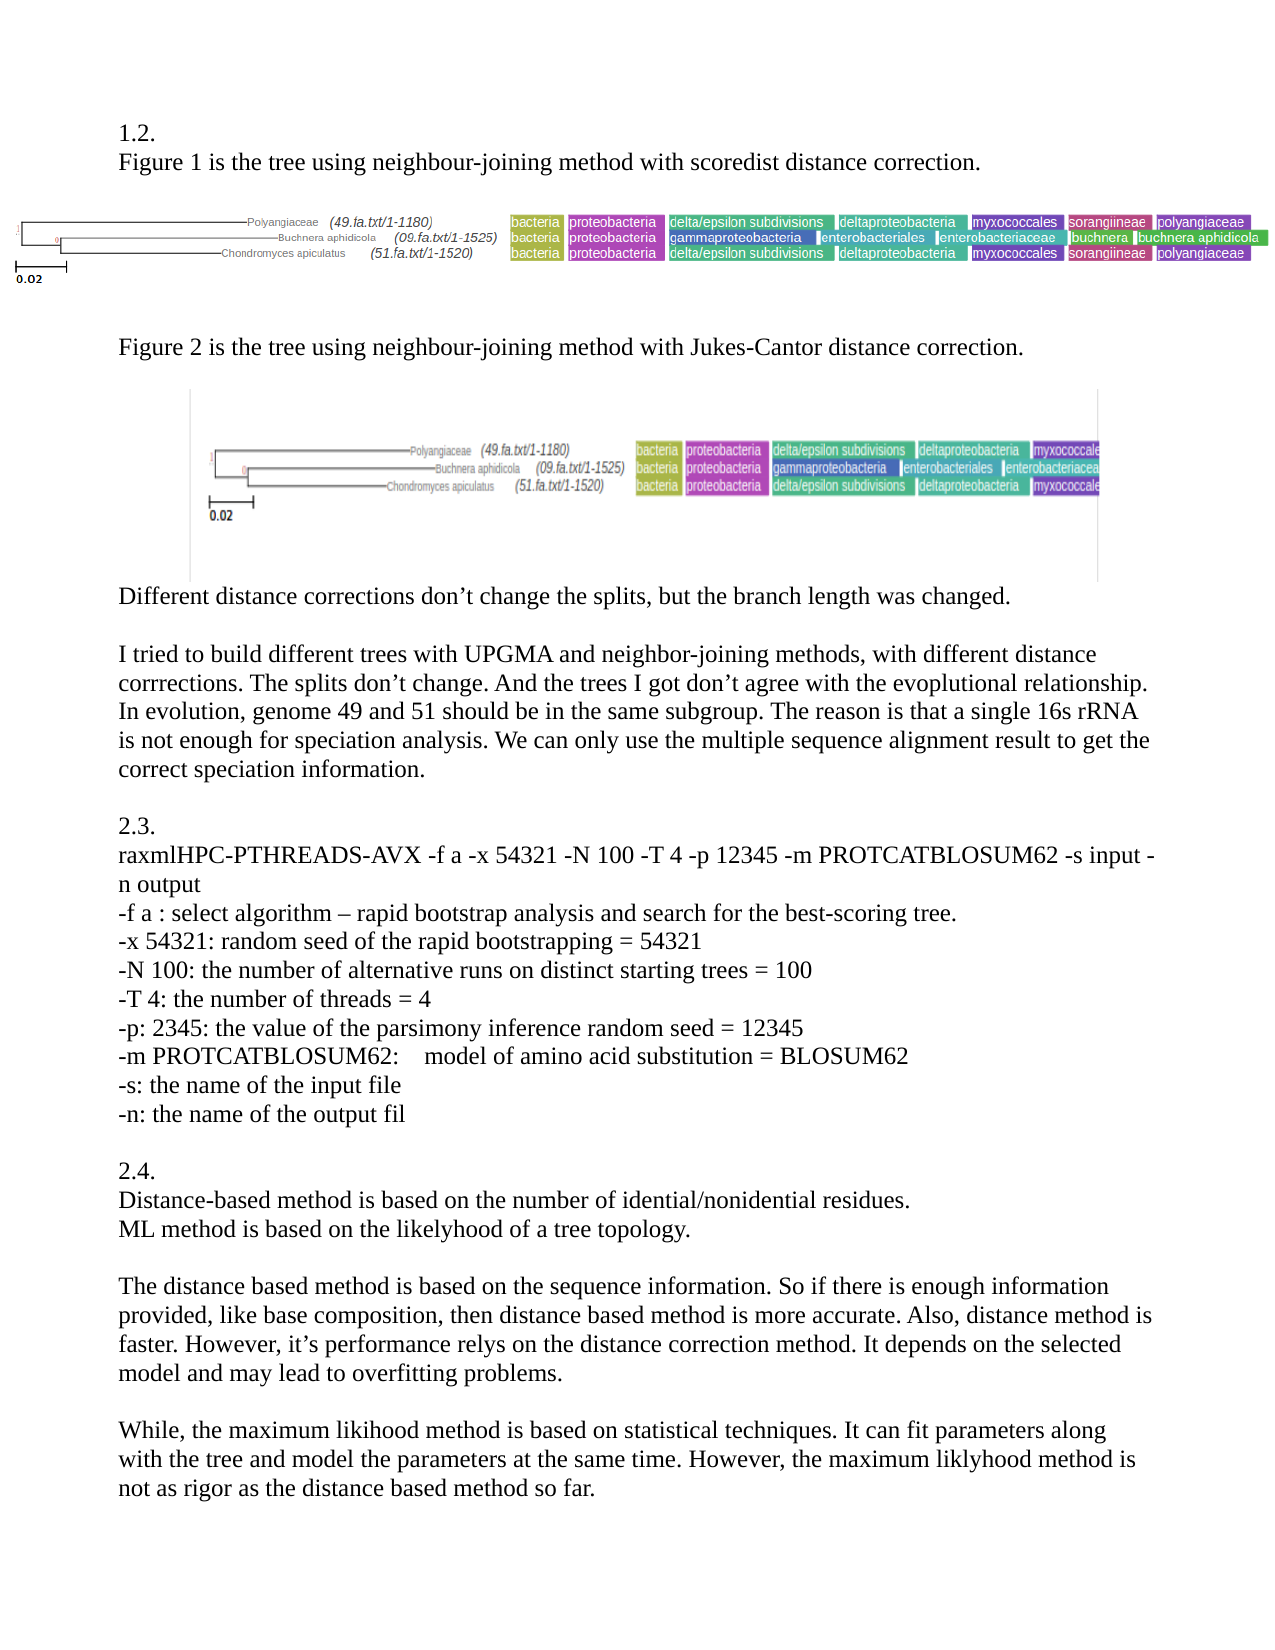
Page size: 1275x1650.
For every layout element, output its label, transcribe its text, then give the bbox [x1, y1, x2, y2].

text -m PROTCATBLOSUM62: model of amino acid substitution = BLOSUM62 [118, 1041, 1157, 1070]
text ML method is based on the likelyhood of a tree topology. [118, 1214, 1157, 1243]
text Distance-based method is based on the number of idential/nonidential residues. [118, 1185, 1157, 1214]
text The distance based method is based on the sequence information. So if there is enough information provided, like base composition, then distance based method is more accurate. Also, distance method is faster. However, it’s performance relys on the distance correction method. It depends on the selected model and may lead to overfitting problems. [118, 1271, 1157, 1386]
text -f a : select algorithm – rapid bootstrap analysis and search for the best-scoring tree. [118, 898, 1157, 926]
text While, the maximum likihood method is based on statistical techniques. It can fit parameters along with the tree and model the parameters at the same time. However, the maximum liklyhood method is not as rigor as the distance based method so far. [118, 1415, 1157, 1501]
text I tried to build different trees with UPGMA and neighbor-joining methods, with different distance corrrections. The splits don’t change. And the trees I got don’t agree with the evoplutional relationship. In evolution, genome 49 and 51 should be in the same subgroup. The reason is that a single 16s rRNA is not enough for speciation analysis. We can only use the multiple sequence alignment result to get the correct speciation information. [118, 639, 1157, 783]
text 2.3. [118, 811, 1157, 840]
text 1.2. [118, 118, 1157, 147]
text -x 54321: random seed of the rapid bootstrapping = 54321 [118, 926, 1157, 955]
text raxmlHPC-PTHREADS-AVX -f a -x 54321 -N 100 -T 4 -p 12345 -m PROTCATBLOSUM62 -s input -n output [118, 840, 1157, 898]
text -s: the name of the input file [118, 1070, 1157, 1099]
text Different distance corrections don’t change the splits, but the branch length was changed. [118, 476, 1157, 610]
text 2.4. [118, 1156, 1157, 1185]
text Figure 1 is the tree using neighbour-joining method with scoredist distance correction. [118, 147, 1157, 176]
text -p: 2345: the value of the parsimony inference random seed = 12345 [118, 1013, 1157, 1041]
text -n: the name of the output fil [118, 1099, 1157, 1128]
text -T 4: the number of threads = 4 [118, 984, 1157, 1013]
text -N 100: the number of alternative runs on distinct starting trees = 100 [118, 955, 1157, 984]
text Figure 2 is the tree using neighbour-joining method with Jukes-Cantor distance correction. [118, 332, 1157, 361]
